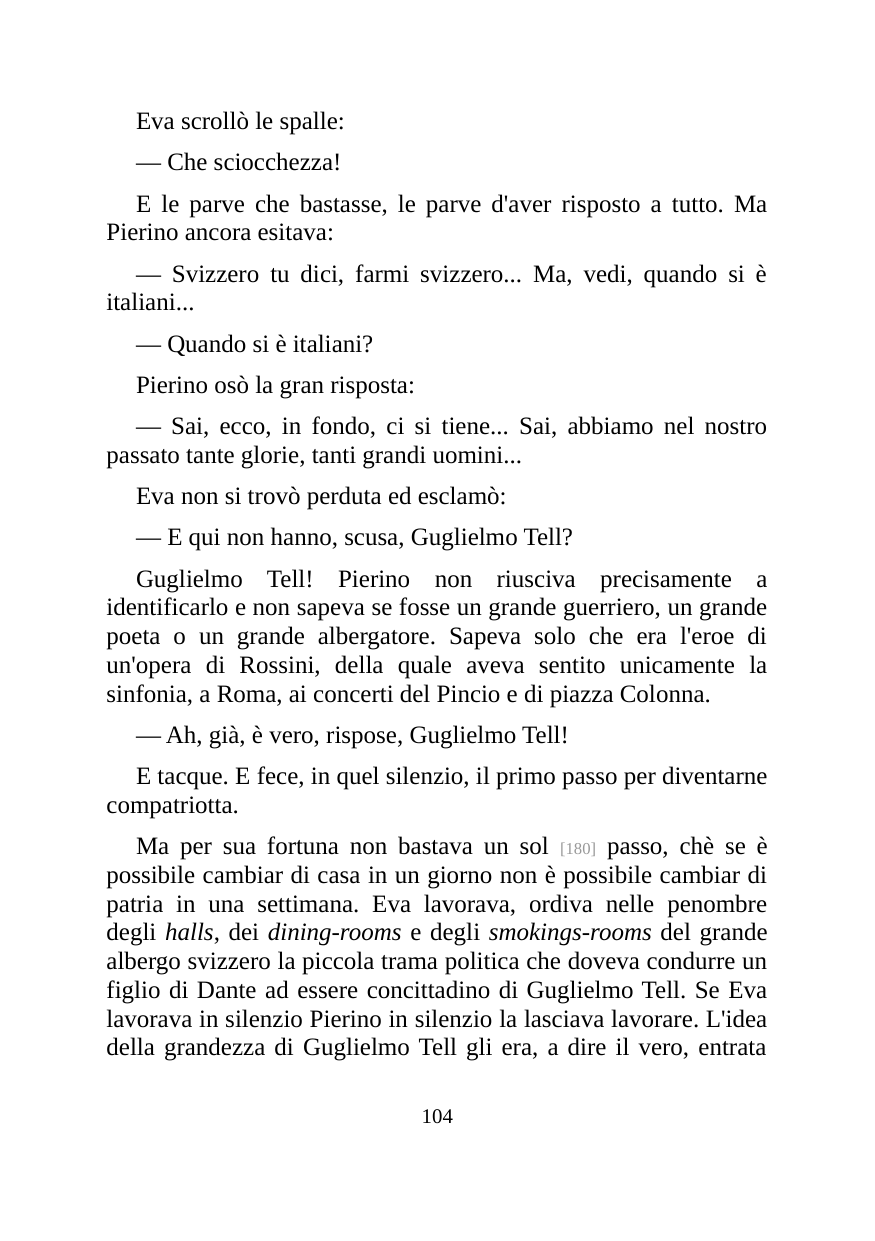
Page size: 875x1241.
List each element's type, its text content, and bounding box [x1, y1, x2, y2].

text — Sai, ecco, in fondo, ci si tiene... Sai, abbiamo nel nostro passato tante glorie, tanti grandi uomini... [106, 411, 768, 469]
text E tacque. E fece, in quel silenzio, il primo passo per diventarne compatriotta. [106, 761, 768, 819]
text Eva non si trovò perduta ed esclamò: [106, 481, 768, 510]
text — Ah, già, è vero, rispose, Guglielmo Tell! [106, 720, 768, 749]
text Pierino osò la gran risposta: [106, 370, 768, 399]
text — Quando si è italiani? [106, 329, 768, 357]
text Ma per sua fortuna non bastava un sol [180] passo, chè se è possibile cambiar di casa in un giorno non è possibile cambiar di patria in una settimana. Eva lavorava, ordiva nelle penombre degli halls, dei dining-rooms e degli smokings-rooms del grande albergo svizzero la piccola trama politica che doveva condurre un figlio di Dante ad essere concittadino di Guglielmo Tell. Se Eva lavorava in silenzio Pierino in silenzio la lasciava lavorare. L'idea della grandezza di Guglielmo Tell gli era, a dire il vero, entrata [106, 831, 768, 1061]
text — Svizzero tu dici, farmi svizzero... Ma, vedi, quando si è italiani... [106, 259, 768, 316]
text Eva scrollò le spalle: [106, 106, 768, 135]
text — Che sciocchezza! [106, 147, 768, 176]
text Guglielmo Tell! Pierino non riusciva precisamente a identificarlo e non sapeva se fosse un grande guerriero, un grande poeta o un grande albergatore. Sapeva solo che era l'eroe di un'opera di Rossini, della quale aveva sentito unicamente la sinfonia, a Roma, ai concerti del Pincio e di piazza Colonna. [106, 564, 768, 707]
text — E qui non hanno, scusa, Guglielmo Tell? [106, 522, 768, 551]
text E le parve che bastasse, le parve d'aver risposto a tutto. Ma Pierino ancora esitava: [106, 189, 768, 246]
